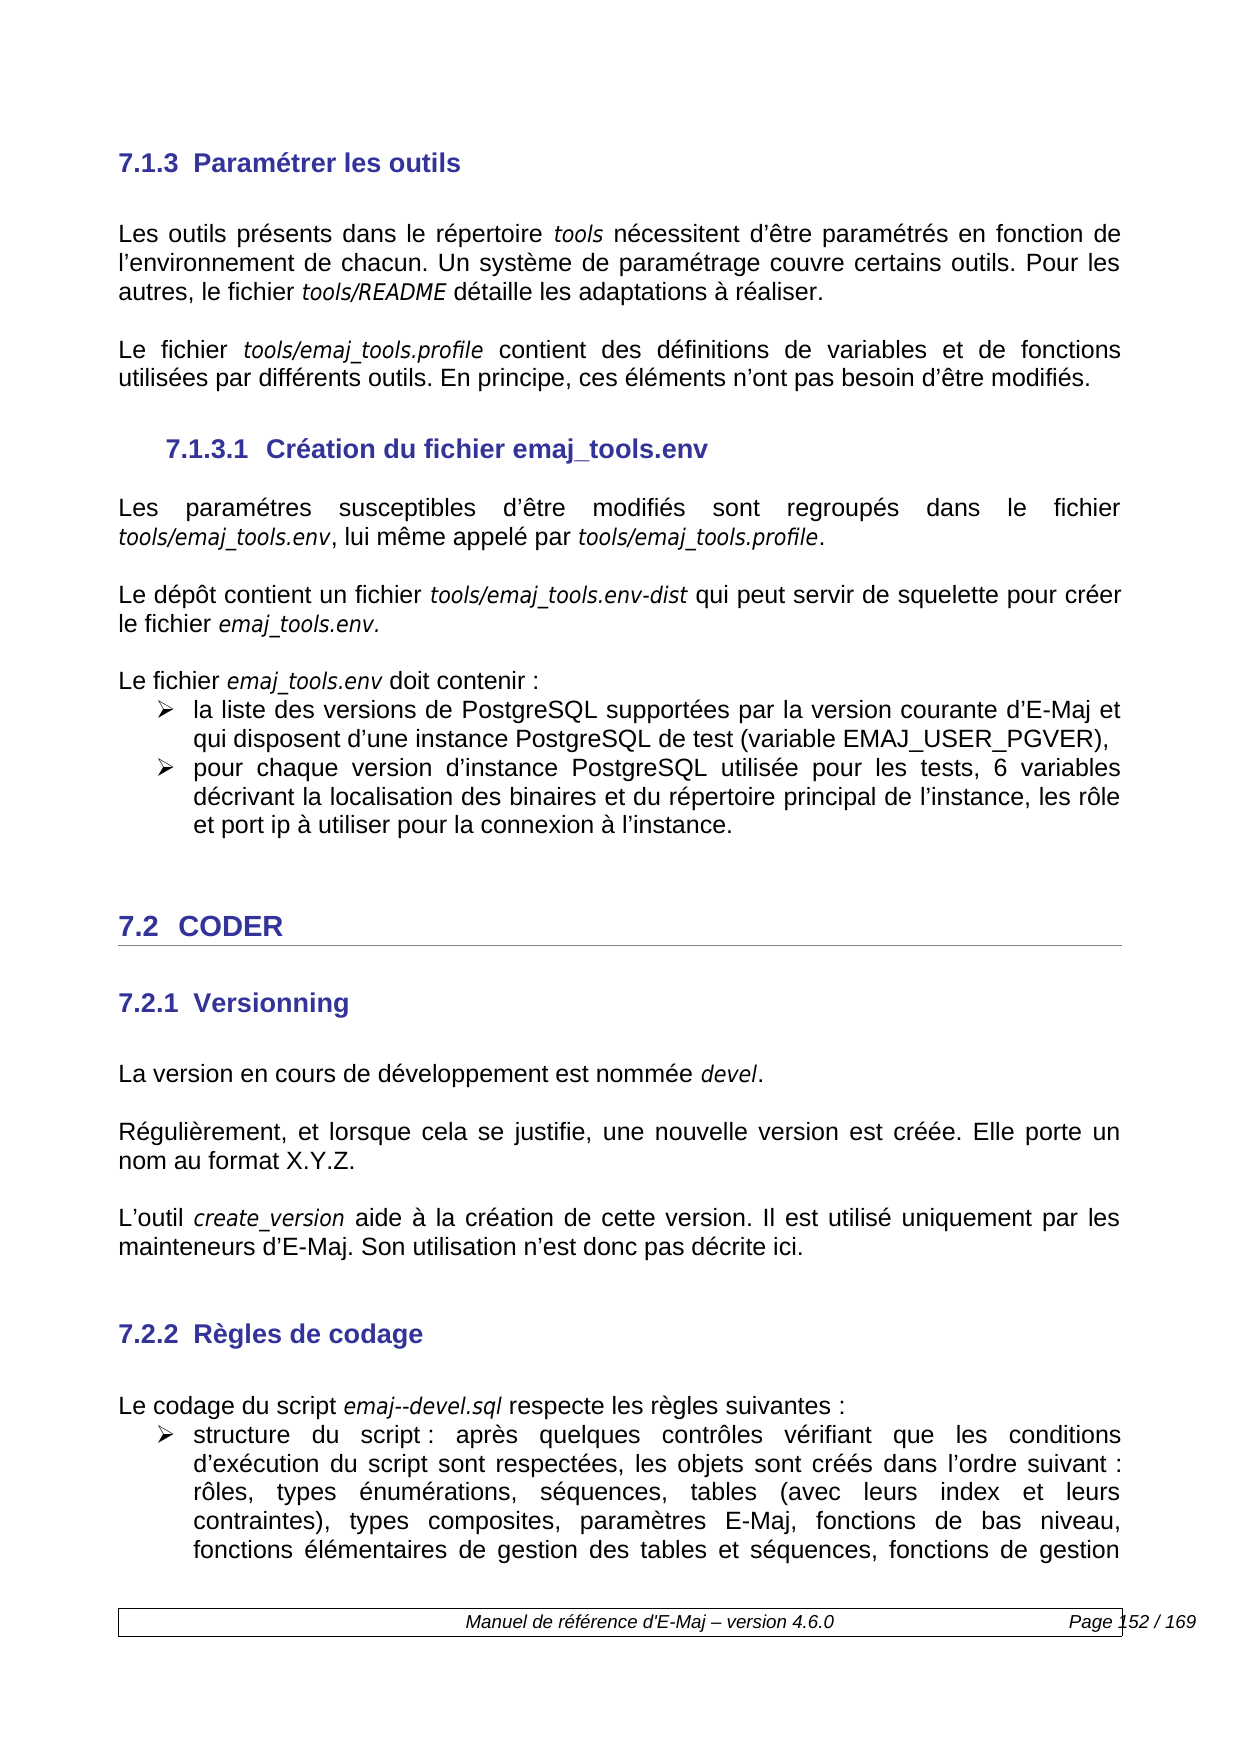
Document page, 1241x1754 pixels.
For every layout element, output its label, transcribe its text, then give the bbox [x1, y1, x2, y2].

text Le dépôt contient un fichier tools/emaj_tools.env-dist qui peut servir de squelette pour créer le fichier emaj_tools.env. [118, 580, 1122, 637]
text Le fichier emaj_tools.env doit contenir : [118, 666, 1122, 695]
text Régulièrement, et lorsque cela se justifie, une nouvelle version est créée. Elle porte un nom au format X.Y.Z. [118, 1117, 1122, 1174]
subtitle Paramétrer les outils [118, 147, 1122, 178]
list la liste des versions de PostgreSQL supportées par la version courante d’E-Maj et qui disposent d’une instance PostgreSQL de test (variable EMAJ_USER_PGVER), [156, 695, 1122, 753]
text L’outil create_version aide à la création de cette version. Il est utilisé uniquement par les mainteneurs d’E-Maj. Son utilisation n’est donc pas décrite ici. [118, 1203, 1122, 1261]
list pour chaque version d’instance PostgreSQL utilisée pour les tests, 6 variables décrivant la localisation des binaires et du répertoire principal de l’instance, les rôle et port ip à utiliser pour la connexion à l’instance. [156, 753, 1122, 839]
text Le fichier tools/emaj_tools.profile contient des définitions de variables et de fonctions utilisées par différents outils. En principe, ces éléments n’ont pas besoin d’être modifiés. [118, 334, 1122, 392]
subtitle Coder [118, 909, 1122, 945]
list structure du script : après quelques contrôles vérifiant que les conditions d’exécution du script sont respectées, les objets sont créés dans l’ordre suivant : rôles, types énumérations, séquences, tables (avec leurs index et leurs contraintes), types composites, paramètres E-Maj, fonctions de bas niveau, fonctions élémentaires de gestion des tables et séquences, fonctions de gestion [156, 1420, 1122, 1564]
subtitle Versionning [118, 987, 1122, 1018]
text Les paramétres susceptibles d’être modifiés sont regroupés dans le fichier tools/emaj_tools.env, lui même appelé par tools/emaj_tools.profile. [118, 493, 1122, 551]
subtitle Règles de codage [118, 1318, 1122, 1350]
subtitle Création du fichier emaj_tools.env [165, 433, 1122, 465]
text Les outils présents dans le répertoire tools nécessitent d’être paramétrés en fonction de l’environnement de chacun. Un système de paramétrage couvre certains outils. Pour les autres, le fichier tools/README détaille les adaptations à réaliser. [118, 219, 1122, 306]
text Le codage du script emaj--devel.sql respecte les règles suivantes : [118, 1391, 1122, 1420]
text La version en cours de développement est nommée devel. [118, 1059, 1122, 1088]
